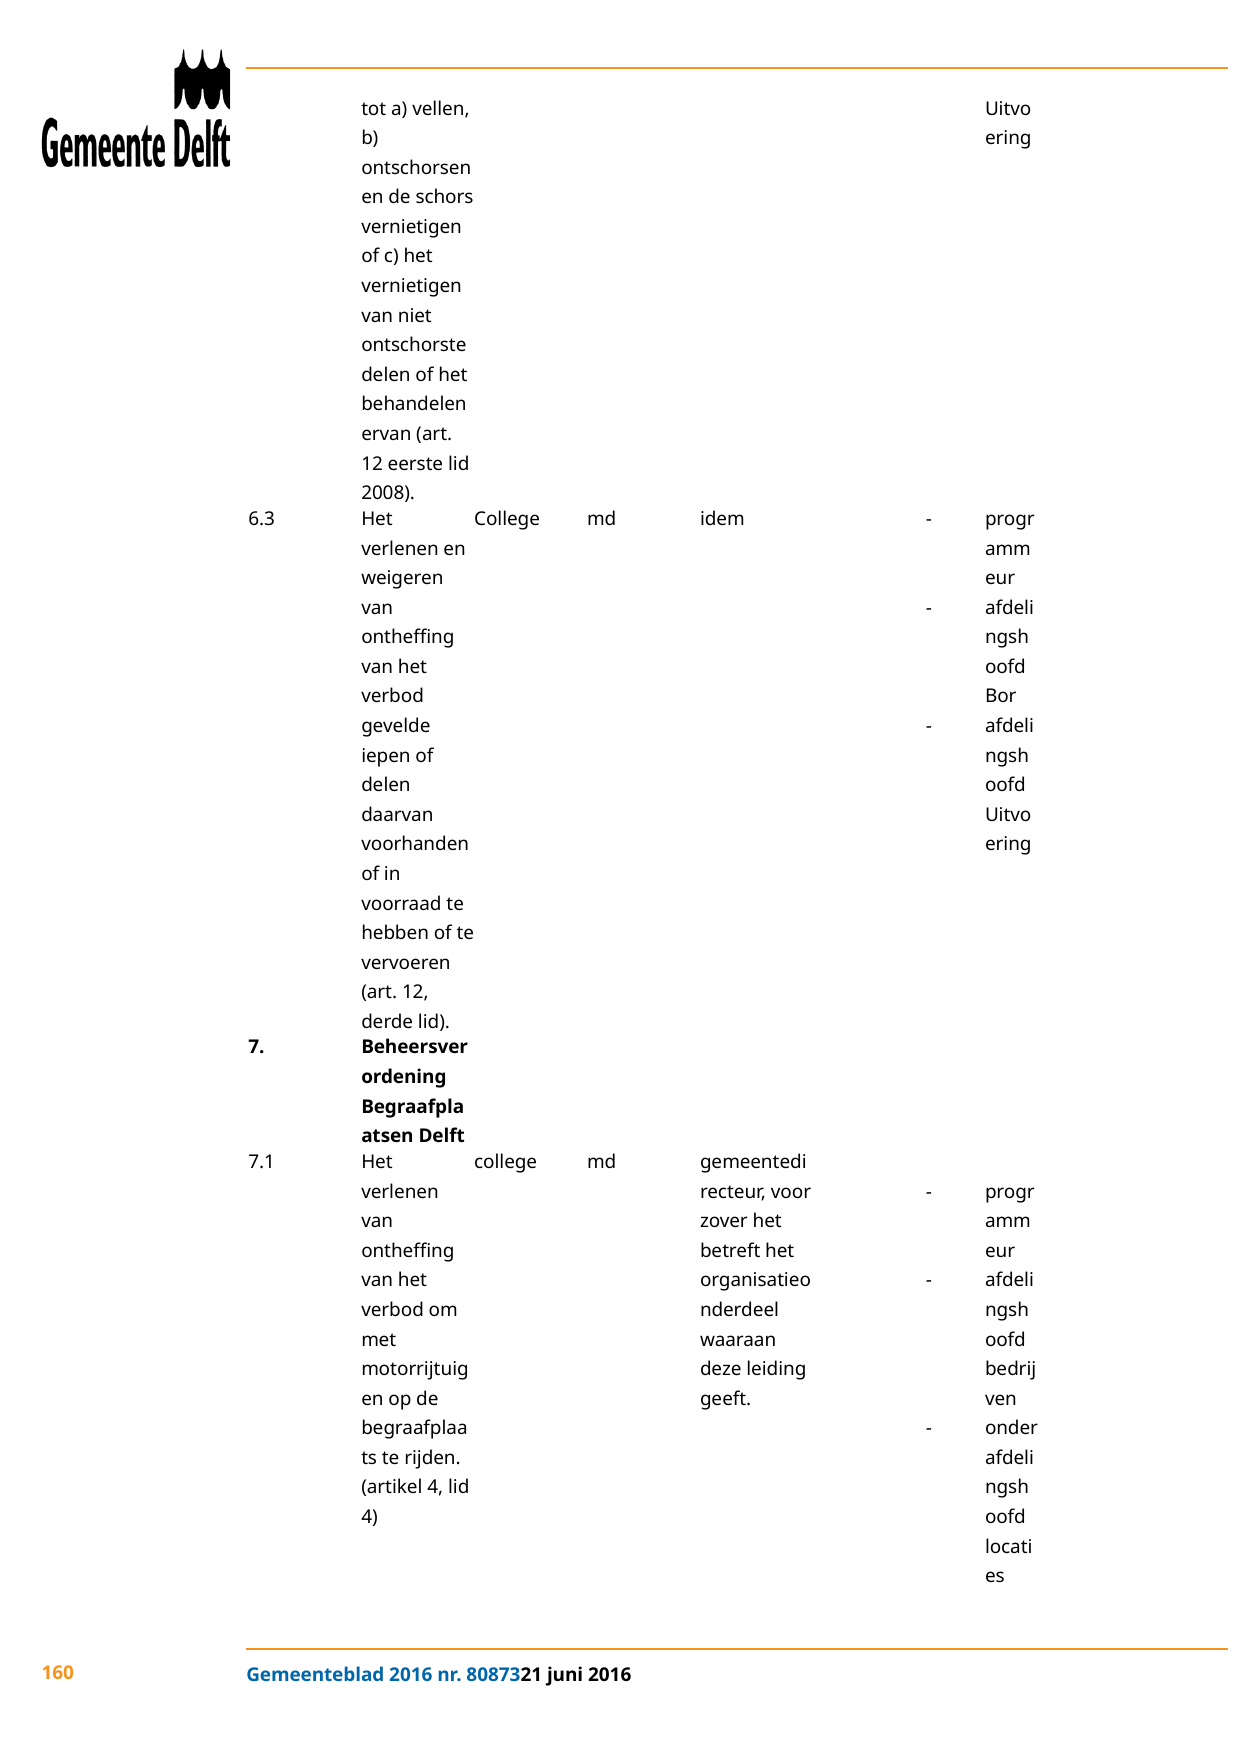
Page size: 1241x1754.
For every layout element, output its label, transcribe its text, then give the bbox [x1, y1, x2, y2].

table_cell college [474, 1148, 587, 1588]
table_cell [474, 1034, 587, 1148]
picture [41, 47, 231, 172]
table_cell [700, 1034, 813, 1148]
table_cell [926, 1034, 1038, 1148]
table_cell md [587, 1148, 700, 1588]
table_cell [813, 95, 926, 505]
table_cell programmeur afdelingshoofd bedrijven onderafdelingshoofd locaties [926, 1148, 1038, 1588]
table_cell [1039, 505, 1152, 1034]
table_cell [248, 95, 361, 505]
table_cell 7.1 [248, 1148, 361, 1588]
table_cell [813, 505, 926, 1034]
table_cell tot a) vellen, b) ontschorsen en de schors vernietigen of c) het vernietigen van niet ontschorste delen of het behandelen ervan (art. 12 eerste lid 2008). [361, 95, 474, 505]
table_cell md [587, 505, 700, 1034]
table_cell [1039, 95, 1152, 505]
table_cell programmeur afdelingshoofd Bor afdelingshoofd Uitvoering [926, 505, 1038, 1034]
table_cell [1039, 1034, 1152, 1148]
table_cell Het verlenen en weigeren van ontheffing van het verbod gevelde iepen of delen daarvan voorhanden of in voorraad te hebben of te vervoeren (art. 12, derde lid). [361, 505, 474, 1034]
table_cell College [474, 505, 587, 1034]
table_cell [813, 1148, 926, 1588]
table_cell [813, 1034, 926, 1148]
table_cell idem [700, 505, 813, 1034]
table_cell Beheersverordening Begraafplaatsen Delft [361, 1034, 474, 1148]
table_cell [587, 95, 700, 505]
table_cell [1039, 1148, 1152, 1588]
table_cell 7. [248, 1034, 361, 1148]
table_cell Uitvoering [926, 95, 1038, 505]
table_cell 6.3 [248, 505, 361, 1034]
table_cell Het verlenen van ontheffing van het verbod om met motorrijtuigen op de begraafplaats te rijden. (artikel 4, lid 4) [361, 1148, 474, 1588]
table_cell [700, 95, 813, 505]
table_cell [587, 1034, 700, 1148]
table_cell gemeentedirecteur, voor zover het betreft het organisatieonderdeel waaraan deze leiding geeft. [700, 1148, 813, 1588]
table_cell [474, 95, 587, 505]
